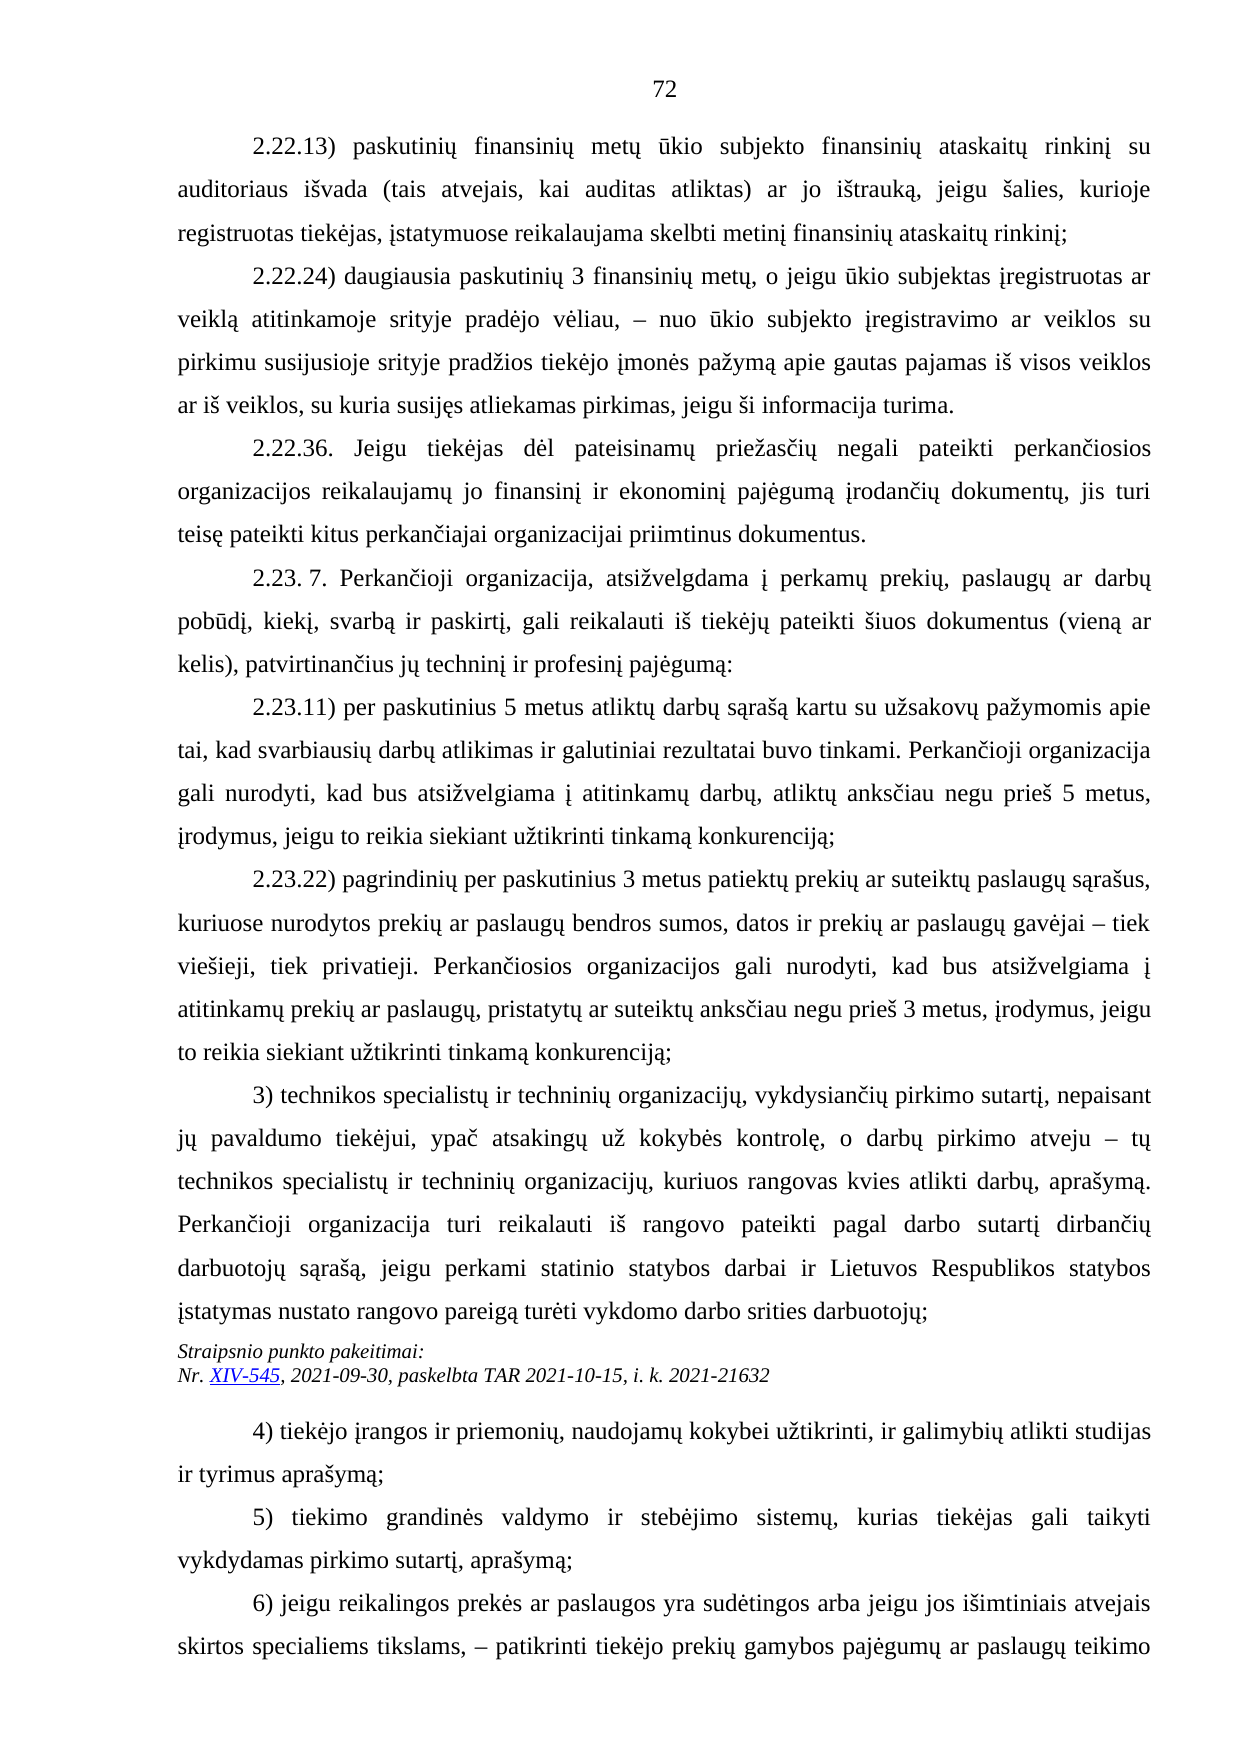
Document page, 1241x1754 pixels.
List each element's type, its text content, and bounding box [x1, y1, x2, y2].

subtitle 6. Jeigu tiekėjas dėl pateisinamų priežasčių negali pateikti perkančiosios organizacijos reikalaujamų jo finansinį ir ekonominį pajėgumą įrodančių dokumentų, jis turi teisę pateikti kitus perkančiajai organizacijai priimtinus dokumentus. [177, 433, 1152, 548]
text 6) jeigu reikalingos prekės ar paslaugos yra sudėtingos arba jeigu jos išimtiniais atvejais skirtos specialiems tikslams, – patikrinti tiekėjo prekių gamybos pajėgumų ar paslaugų teikimo [177, 1588, 1152, 1660]
subtitle 2) pagrindinių per paskutinius 3 metus patiektų prekių ar suteiktų paslaugų sąrašus, kuriuose nurodytos prekių ar paslaugų bendros sumos, datos ir prekių ar paslaugų gavėjai – tiek viešieji, tiek privatieji. Perkančiosios organizacijos gali nurodyti, kad bus atsižvelgiama į atitinkamų prekių ar paslaugų, pristatytų ar suteiktų anksčiau negu prieš 3 metus, įrodymus, jeigu to reikia siekiant užtikrinti tinkamą konkurenciją; [177, 864, 1152, 1066]
subtitle 4) daugiausia paskutinių 3 finansinių metų, o jeigu ūkio subjektas įregistruotas ar veiklą atitinkamoje srityje pradėjo vėliau, – nuo ūkio subjekto įregistravimo ar veiklos su pirkimu susijusioje srityje pradžios tiekėjo įmonės pažymą apie gautas pajamas iš visos veiklos ar iš veiklos, su kuria susijęs atliekamas pirkimas, jeigu ši informacija turima. [177, 261, 1152, 419]
subtitle 7. Perkančioji organizacija, atsižvelgdama į perkamų prekių, paslaugų ar darbų pobūdį, kiekį, svarbą ir paskirtį, gali reikalauti iš tiekėjų pateikti šiuos dokumentus (vieną ar kelis), patvirtinančius jų techninį ir profesinį pajėgumą: [177, 563, 1152, 678]
subtitle 3) paskutinių finansinių metų ūkio subjekto finansinių ataskaitų rinkinį su auditoriaus išvada (tais atvejais, kai auditas atliktas) ar jo ištrauką, jeigu šalies, kurioje registruotas tiekėjas, įstatymuose reikalaujama skelbti metinį finansinių ataskaitų rinkinį; [177, 131, 1152, 246]
text 3) technikos specialistų ir techninių organizacijų, vykdysiančių pirkimo sutartį, nepaisant jų pavaldumo tiekėjui, ypač atsakingų už kokybės kontrolę, o darbų pirkimo atveju – tų technikos specialistų ir techninių organizacijų, kuriuos rangovas kvies atlikti darbų, aprašymą. Perkančioji organizacija turi reikalauti iš rangovo pateikti pagal darbo sutartį dirbančių darbuotojų sąrašą, jeigu perkami statinio statybos darbai ir Lietuvos Respublikos statybos įstatymas nustato rangovo pareigą turėti vykdomo darbo srities darbuotojų; [177, 1080, 1152, 1324]
text Nr. XIV-545, 2021-09-30, paskelbta TAR 2021-10-15, i. k. 2021-21632 [177, 1363, 1152, 1387]
text 5) tiekimo grandinės valdymo ir stebėjimo sistemų, kurias tiekėjas gali taikyti vykdydamas pirkimo sutartį, aprašymą; [177, 1502, 1152, 1574]
subtitle 1) per paskutinius 5 metus atliktų darbų sąrašą kartu su užsakovų pažymomis apie tai, kad svarbiausių darbų atlikimas ir galutiniai rezultatai buvo tinkami. Perkančioji organizacija gali nurodyti, kad bus atsižvelgiama į atitinkamų darbų, atliktų anksčiau negu prieš 5 metus, įrodymus, jeigu to reikia siekiant užtikrinti tinkamą konkurenciją; [177, 692, 1152, 850]
text 4) tiekėjo įrangos ir priemonių, naudojamų kokybei užtikrinti, ir galimybių atlikti studijas ir tyrimus aprašymą; [177, 1416, 1152, 1488]
text Straipsnio punkto pakeitimai: [177, 1339, 1152, 1363]
